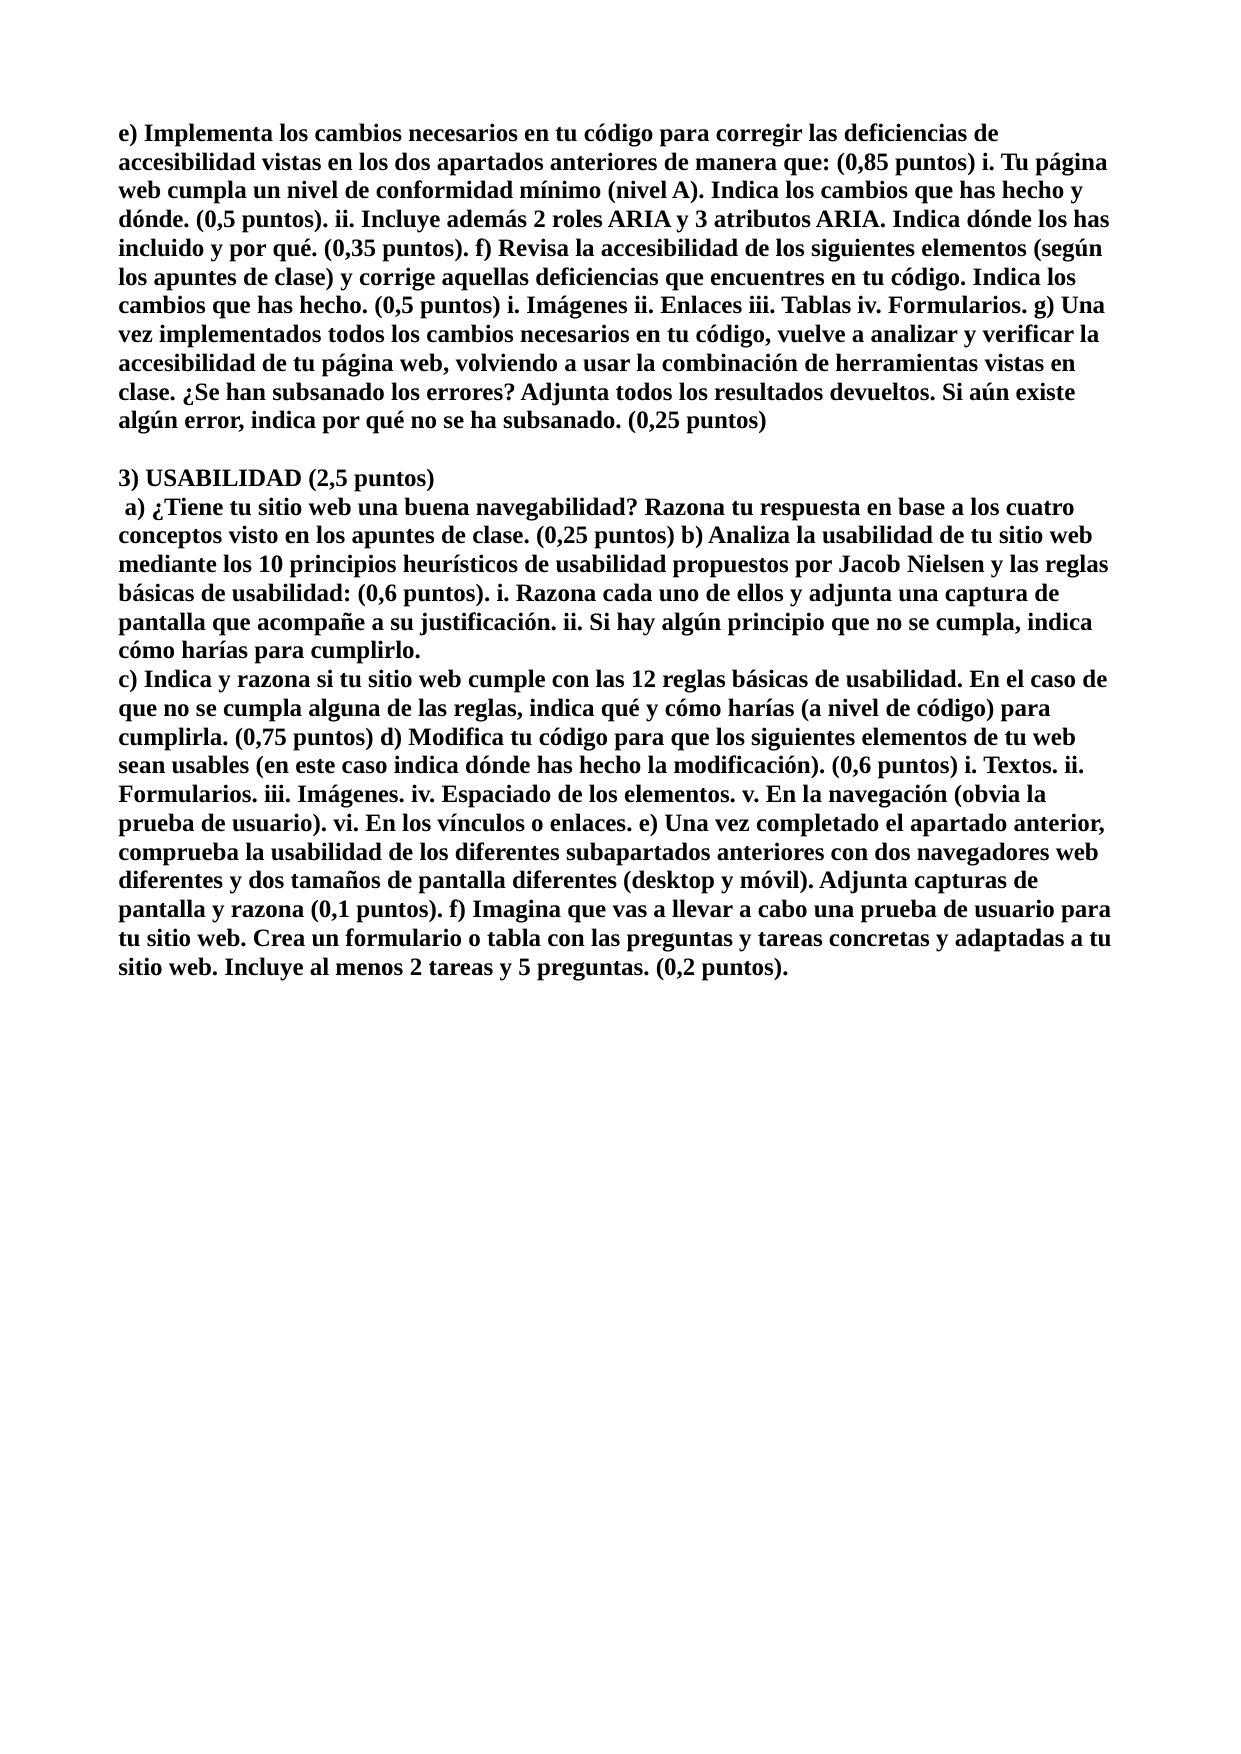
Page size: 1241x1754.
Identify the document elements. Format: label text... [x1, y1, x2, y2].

text c) Indica y razona si tu sitio web cumple con las 12 reglas básicas de usabilidad. En el caso de que no se cumpla alguna de las reglas, indica qué y cómo harías (a nivel de código) para cumplirla. (0,75 puntos) d) Modifica tu código para que los siguientes elementos de tu web sean usables (en este caso indica dónde has hecho la modificación). (0,6 puntos) i. Textos. ii. Formularios. iii. Imágenes. iv. Espaciado de los elementos. v. En la navegación (obvia la prueba de usuario). vi. En los vínculos o enlaces. e) Una vez completado el apartado anterior, comprueba la usabilidad de los diferentes subapartados anteriores con dos navegadores web diferentes y dos tamaños de pantalla diferentes (desktop y móvil). Adjunta capturas de pantalla y razona (0,1 puntos). f) Imagina que vas a llevar a cabo una prueba de usuario para tu sitio web. Crea un formulario o tabla con las preguntas y tareas concretas y adaptadas a tu sitio web. Incluye al menos 2 tareas y 5 preguntas. (0,2 puntos). [118, 664, 1122, 981]
text a) ¿Tiene tu sitio web una buena navegabilidad? Razona tu respuesta en base a los cuatro conceptos visto en los apuntes de clase. (0,25 puntos) b) Analiza la usabilidad de tu sitio web mediante los 10 principios heurísticos de usabilidad propuestos por Jacob Nielsen y las reglas básicas de usabilidad: (0,6 puntos). i. Razona cada uno de ellos y adjunta una captura de pantalla que acompañe a su justificación. ii. Si hay algún principio que no se cumpla, indica cómo harías para cumplirlo. [118, 492, 1122, 664]
text e) Implementa los cambios necesarios en tu código para corregir las deficiencias de accesibilidad vistas en los dos apartados anteriores de manera que: (0,85 puntos) i. Tu página web cumpla un nivel de conformidad mínimo (nivel A). Indica los cambios que has hecho y dónde. (0,5 puntos). ii. Incluye además 2 roles ARIA y 3 atributos ARIA. Indica dónde los has incluido y por qué. (0,35 puntos). f) Revisa la accesibilidad de los siguientes elementos (según los apuntes de clase) y corrige aquellas deficiencias que encuentres en tu código. Indica los cambios que has hecho. (0,5 puntos) i. Imágenes ii. Enlaces iii. Tablas iv. Formularios. g) Una vez implementados todos los cambios necesarios en tu código, vuelve a analizar y verificar la accesibilidad de tu página web, volviendo a usar la combinación de herramientas vistas en clase. ¿Se han subsanado los errores? Adjunta todos los resultados devueltos. Si aún existe algún error, indica por qué no se ha subsanado. (0,25 puntos) [118, 118, 1122, 434]
text 3) USABILIDAD (2,5 puntos) [118, 463, 1122, 492]
